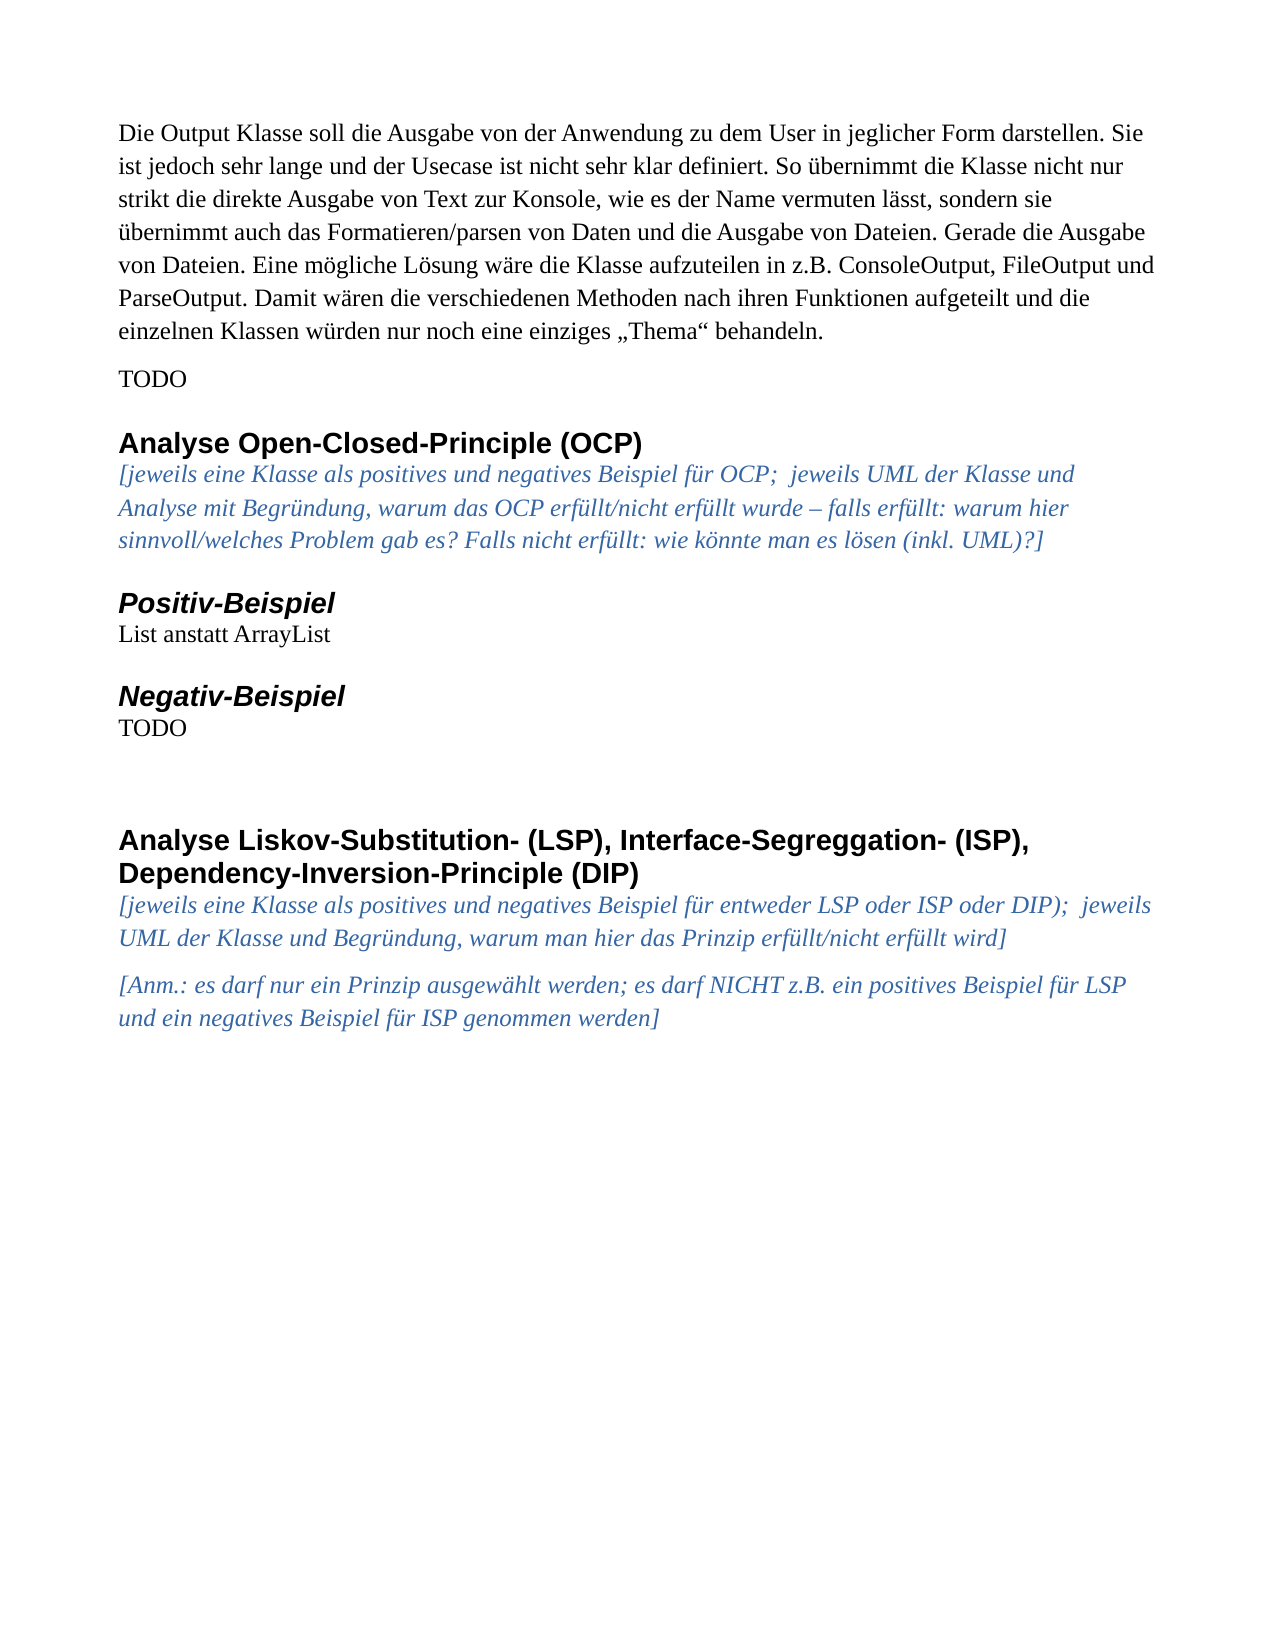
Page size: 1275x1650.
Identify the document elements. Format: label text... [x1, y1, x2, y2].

subtitle Analyse Liskov-Substitution- (LSP), Interface-Segreggation- (ISP), Dependency-Inversion-Principle (DIP) [118, 823, 1157, 890]
subtitle Analyse Open-Closed-Principle (OCP) [118, 426, 1157, 459]
subtitle Positiv-Beispiel [118, 586, 1157, 619]
subtitle Negativ-Beispiel [118, 679, 1157, 713]
text TODO [118, 364, 1157, 393]
text Die Output Klasse soll die Ausgabe von der Anwendung zu dem User in jeglicher Form darstellen. Sie ist jedoch sehr lange und der Usecase ist nicht sehr klar definiert. So übernimmt die Klasse nicht nur strikt die direkte Ausgabe von Text zur Konsole, wie es der Name vermuten lässt, sondern sie übernimmt auch das Formatieren/parsen von Daten und die Ausgabe von Dateien. Gerade die Ausgabe von Dateien. Eine mögliche Lösung wäre die Klasse aufzuteilen in z.B. ConsoleOutput, FileOutput und ParseOutput. Damit wären die verschiedenen Methoden nach ihren Funktionen aufgeteilt und die einzelnen Klassen würden nur noch eine einziges „Thema“ behandeln. [118, 118, 1157, 345]
text TODO [118, 713, 1157, 742]
text List anstatt ArrayList [118, 619, 1157, 648]
text [jeweils eine Klasse als positives und negatives Beispiel für OCP; jeweils UML der Klasse und Analyse mit Begründung, warum das OCP erfüllt/nicht erfüllt wurde – falls erfüllt: warum hier sinnvoll/welches Problem gab es? Falls nicht erfüllt: wie könnte man es lösen (inkl. UML)?] [118, 459, 1157, 554]
text [jeweils eine Klasse als positives und negatives Beispiel für entweder LSP oder ISP oder DIP); jeweils UML der Klasse und Begründung, warum man hier das Prinzip erfüllt/nicht erfüllt wird] [118, 890, 1157, 952]
text [Anm.: es darf nur ein Prinzip ausgewählt werden; es darf NICHT z.B. ein positives Beispiel für LSP und ein negatives Beispiel für ISP genommen werden] [118, 970, 1157, 1032]
